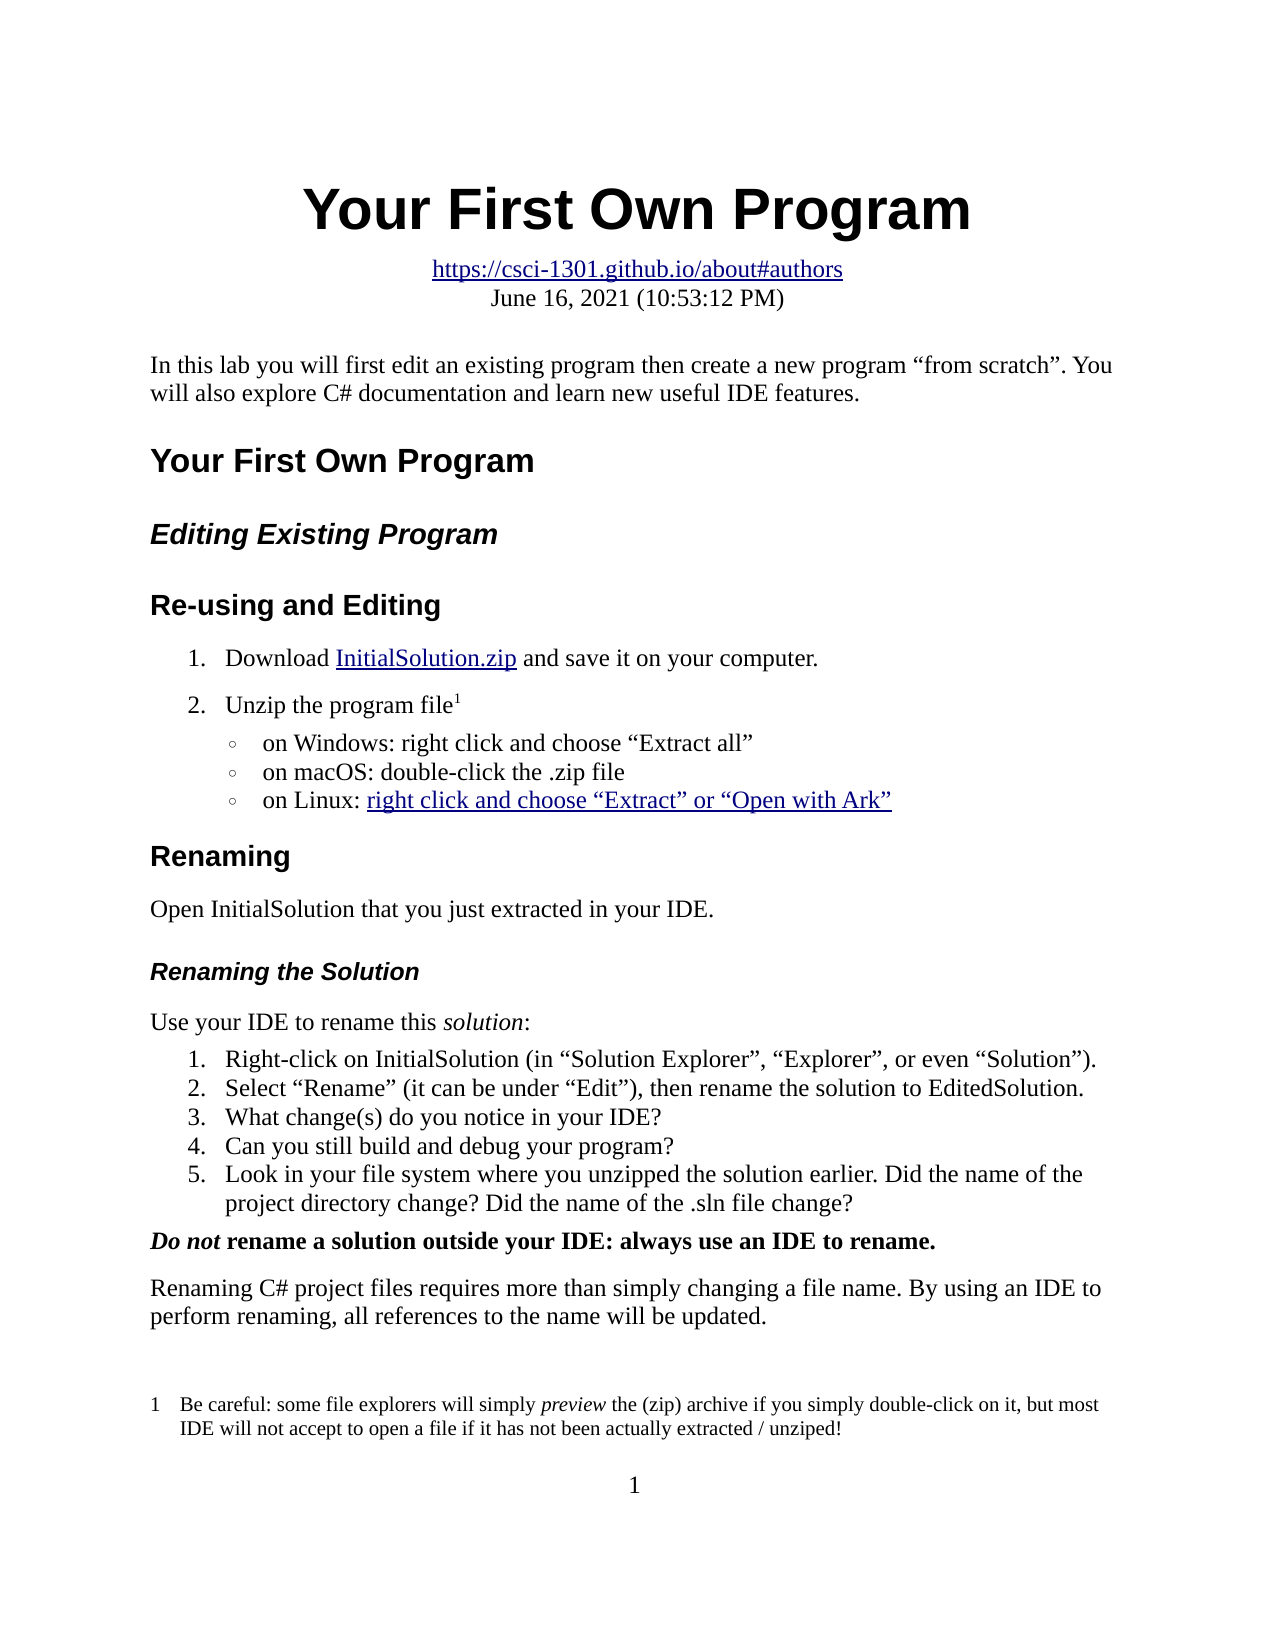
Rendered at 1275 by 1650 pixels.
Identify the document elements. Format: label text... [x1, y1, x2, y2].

list Right-click on InitialSolution (in “Solution Explorer”, “Explorer”, or even “Solution”). [187, 1044, 1125, 1073]
text Renaming C# project files requires more than simply changing a file name. By using an IDE to perform renaming, all references to the name will be updated. [150, 1273, 1125, 1330]
list Download InitialSolution.zip and save it on your computer. [187, 643, 1125, 672]
subtitle Renaming the Solution [150, 957, 1125, 985]
text https://csci-1301.github.io/about#authors [150, 254, 1125, 283]
list on Linux: right click and choose “Extract” or “Open with Ark” [225, 785, 1125, 814]
text Use your IDE to rename this solution: [150, 1007, 1125, 1036]
list Unzip the program file [187, 690, 1125, 719]
list Select “Rename” (it can be under “Edit”), then rename the solution to EditedSolution. [187, 1073, 1125, 1102]
list on macOS: double-click the .zip file [225, 757, 1125, 785]
text In this lab you will first edit an existing program then create a new program “from scratch”. You will also explore C# documentation and learn new useful IDE features. [150, 350, 1125, 407]
title Your First Own Program [150, 175, 1125, 242]
subtitle Re-using and Editing [150, 588, 1125, 622]
list on Windows: right click and choose “Extract all” [225, 728, 1125, 757]
list Look in your file system where you unzipped the solution earlier. Did the name of the project directory change? Did the name of the .sln file change? [187, 1159, 1125, 1217]
subtitle Editing Existing Program [150, 517, 1125, 551]
text Do not rename a solution outside your IDE: always use an IDE to rename. [150, 1226, 1125, 1255]
subtitle Renaming [150, 839, 1125, 873]
list Can you still build and debug your program? [187, 1131, 1125, 1159]
text Open InitialSolution that you just extracted in your IDE. [150, 894, 1125, 923]
list Be careful: some file explorers will simply preview the (zip) archive if you simply double-click on it, but most IDE will not accept to open a file if it has not been actually extracted / unziped! [150, 1392, 1125, 1440]
text June 16, 2021 (10:53:12 PM) [150, 283, 1125, 312]
subtitle Your First Own Program [150, 441, 1125, 480]
list What change(s) do you notice in your IDE? [187, 1102, 1125, 1131]
